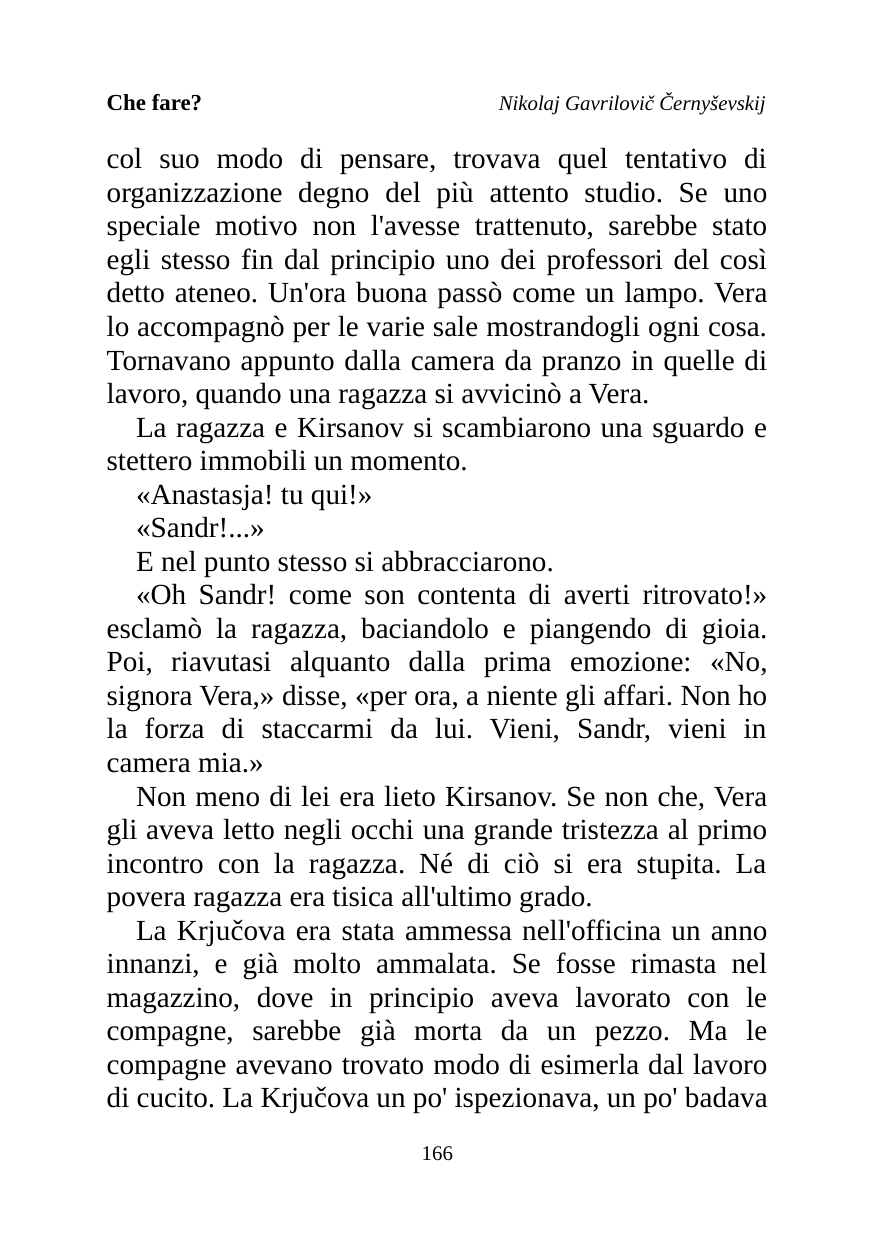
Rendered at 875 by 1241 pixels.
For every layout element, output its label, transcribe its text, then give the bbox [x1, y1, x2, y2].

text «Oh Sandr! come son contenta di averti ritrovato!» esclamò la ragazza, baciandolo e piangendo di gioia. Poi, riavutasi alquanto dalla prima emozione: «No, signora Vera,» disse, «per ora, a niente gli affari. Non ho la forza di staccarmi da lui. Vieni, Sandr, vieni in camera mia.» [106, 577, 768, 779]
text «Anastasja! tu qui!» [106, 477, 768, 510]
text col suo modo di pensare, trovava quel tentativo di organizzazione degno del più attento studio. Se uno speciale motivo non l'avesse trattenuto, sarebbe stato egli stesso fin dal principio uno dei professori del così detto ateneo. Un'ora buona passò come un lampo. Vera lo accompagnò per le varie sale mostrandogli ogni cosa. Tornavano appunto dalla camera da pranzo in quelle di lavoro, quando una ragazza si avvicinò a Vera. [106, 141, 768, 410]
text E nel punto stesso si abbracciarono. [106, 544, 768, 577]
text Non meno di lei era lieto Kirsanov. Se non che, Vera gli aveva letto negli occhi una grande tristezza al primo incontro con la ragazza. Né di ciò si era stupita. La povera ragazza era tisica all'ultimo grado. [106, 779, 768, 913]
text La ragazza e Kirsanov si scambiarono una sguardo e stettero immobili un momento. [106, 410, 768, 477]
text La Krjučova era stata ammessa nell'officina un anno innanzi, e già molto ammalata. Se fosse rimasta nel magazzino, dove in principio aveva lavorato con le compagne, sarebbe già morta da un pezzo. Ma le compagne avevano trovato modo di esimerla dal lavoro di cucito. La Krjučova un po' ispezionava, un po' badava [106, 913, 768, 1114]
text «Sandr!...» [106, 510, 768, 544]
